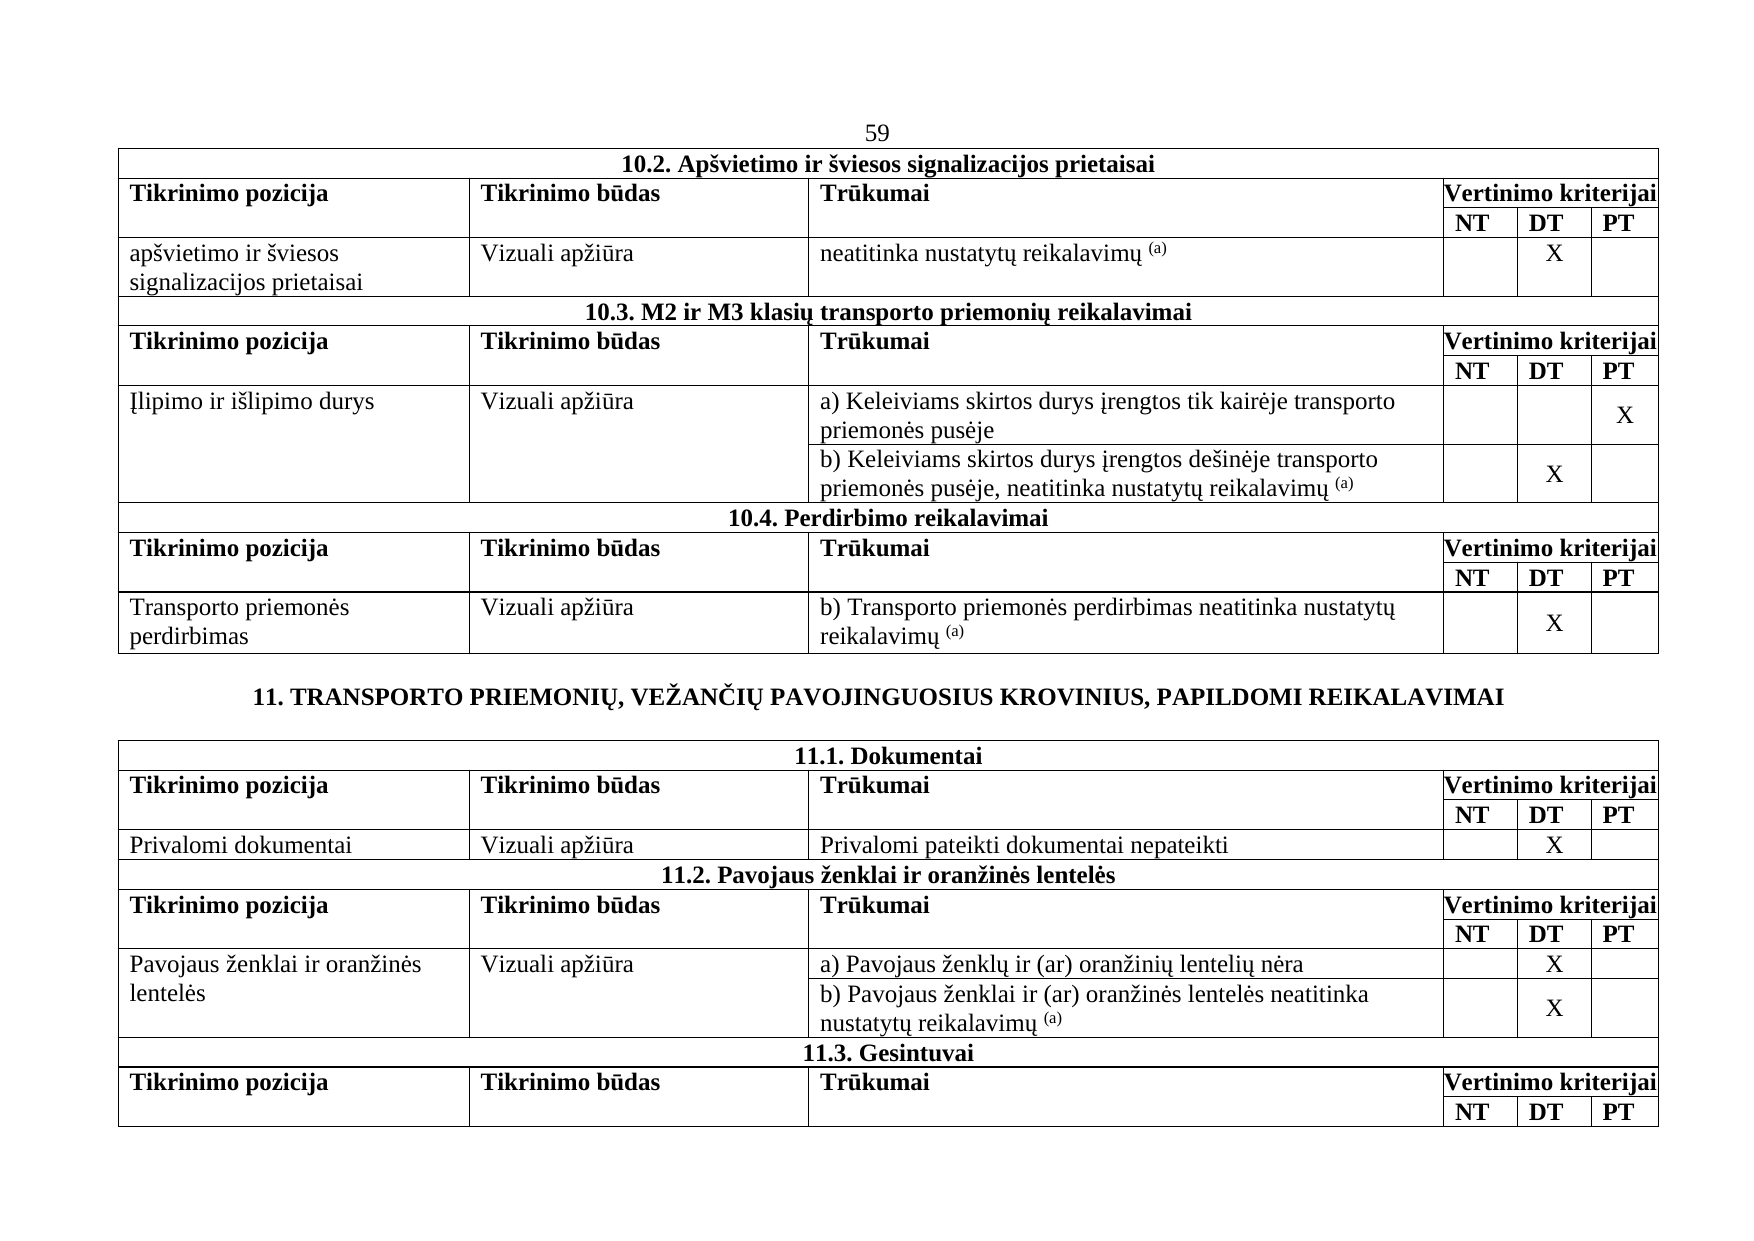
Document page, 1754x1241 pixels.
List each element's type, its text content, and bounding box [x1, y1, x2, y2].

table_cell [1592, 593, 1658, 652]
table_cell [1592, 238, 1658, 296]
table_cell [1592, 830, 1658, 859]
table_cell Trūkumai [809, 1068, 1443, 1126]
table_cell apšvietimo ir šviesos signalizacijos prietaisai [119, 238, 469, 296]
table_cell Tikrinimo pozicija [119, 533, 469, 591]
table_cell X [1518, 949, 1591, 978]
table_cell Privalomi dokumentai [119, 830, 469, 859]
table_cell PT [1592, 920, 1658, 948]
table_cell [1518, 386, 1591, 443]
table_cell Vertinimo kriterijai [1444, 179, 1658, 207]
table_cell Tikrinimo pozicija [119, 771, 469, 829]
table_cell Tikrinimo būdas [470, 326, 808, 385]
table_cell Vertinimo kriterijai [1444, 326, 1658, 355]
table_cell NT [1444, 800, 1517, 829]
table_cell [1592, 949, 1658, 978]
table_cell 11.3. Gesintuvai [119, 1038, 1658, 1066]
table_cell NT [1444, 563, 1517, 591]
table_cell Pavojaus ženklai ir oranžinės lentelės [119, 949, 469, 1037]
table_cell Vertinimo kriterijai [1444, 1068, 1658, 1096]
table_cell DT [1518, 1097, 1591, 1126]
table_cell Vizuali apžiūra [470, 386, 808, 502]
table_cell X [1518, 593, 1591, 652]
table_cell Tikrinimo būdas [470, 1068, 808, 1126]
table_cell DT [1518, 356, 1591, 385]
table_cell DT [1518, 920, 1591, 948]
table_cell 10.3. M2 ir M3 klasių transporto priemonių reikalavimai [119, 297, 1658, 325]
table_cell Vizuali apžiūra [470, 593, 808, 652]
table_cell 10.4. Perdirbimo reikalavimai [119, 503, 1658, 532]
table_cell NT [1444, 1097, 1517, 1126]
table_cell Trūkumai [809, 533, 1443, 591]
table_cell Įlipimo ir išlipimo durys [119, 386, 469, 502]
table_cell NT [1444, 208, 1517, 237]
table_cell Vizuali apžiūra [470, 830, 808, 859]
table_cell PT [1592, 1097, 1658, 1126]
table_cell Vizuali apžiūra [470, 238, 808, 296]
table_cell b) Transporto priemonės perdirbimas neatitinka nustatytų reikalavimų (a) [809, 593, 1443, 652]
table_cell Tikrinimo būdas [470, 890, 808, 948]
table_cell 10.2. Apšvietimo ir šviesos signalizacijos prietaisai [119, 149, 1658, 177]
table_cell DT [1518, 800, 1591, 829]
table_cell PT [1592, 356, 1658, 385]
table_header 11.1. Dokumentai [119, 741, 1658, 769]
table_cell b) Keleiviams skirtos durys įrengtos dešinėje transporto priemonės pusėje, neatitinka nustatytų reikalavimų (a) [809, 445, 1443, 502]
table_cell PT [1592, 563, 1658, 591]
table_cell [1444, 979, 1517, 1037]
table_cell DT [1518, 563, 1591, 591]
table_cell Tikrinimo pozicija [119, 179, 469, 237]
table_cell [1444, 830, 1517, 859]
table_cell Vertinimo kriterijai [1444, 890, 1658, 918]
table_cell Trūkumai [809, 890, 1443, 948]
table_cell [1444, 593, 1517, 652]
table_cell Trūkumai [809, 326, 1443, 385]
table_cell [1444, 386, 1517, 443]
table_cell Tikrinimo pozicija [119, 1068, 469, 1126]
table_cell Tikrinimo pozicija [119, 890, 469, 948]
table_cell [1592, 979, 1658, 1037]
table_cell X [1518, 979, 1591, 1037]
table_cell Trūkumai [809, 771, 1443, 829]
text 11. TRANSPORTO PRIEMONIŲ, VEŽANČIŲ PAVOJINGUOSIUS KROVINIUS, PAPILDOMI REIKALAVIMAI [118, 682, 1639, 711]
table_cell PT [1592, 208, 1658, 237]
table_cell Privalomi pateikti dokumentai nepateikti [809, 830, 1443, 859]
table_cell PT [1592, 800, 1658, 829]
table_cell X [1518, 238, 1591, 296]
table_cell [1444, 949, 1517, 978]
table_cell a) Pavojaus ženklų ir (ar) oranžinių lentelių nėra [809, 949, 1443, 978]
table_cell Transporto priemonės perdirbimas [119, 593, 469, 652]
table_cell 11.2. Pavojaus ženklai ir oranžinės lentelės [119, 860, 1658, 889]
table_cell DT [1518, 208, 1591, 237]
table_cell neatitinka nustatytų reikalavimų (a) [809, 238, 1443, 296]
table_cell Tikrinimo būdas [470, 179, 808, 237]
table_cell Tikrinimo būdas [470, 533, 808, 591]
table_cell Tikrinimo būdas [470, 771, 808, 829]
table_cell NT [1444, 920, 1517, 948]
table_cell [1592, 445, 1658, 502]
table_cell a) Keleiviams skirtos durys įrengtos tik kairėje transporto priemonės pusėje [809, 386, 1443, 443]
table_cell X [1518, 830, 1591, 859]
table_cell [1444, 238, 1517, 296]
table_cell [1444, 445, 1517, 502]
table_cell X [1592, 386, 1658, 443]
table_cell X [1518, 445, 1591, 502]
table_cell b) Pavojaus ženklai ir (ar) oranžinės lentelės neatitinka nustatytų reikalavimų (a) [809, 979, 1443, 1037]
table_cell Vertinimo kriterijai [1444, 533, 1658, 562]
table_cell NT [1444, 356, 1517, 385]
table_cell Tikrinimo pozicija [119, 326, 469, 385]
table_cell Vertinimo kriterijai [1444, 771, 1658, 799]
table_cell Vizuali apžiūra [470, 949, 808, 1037]
table_cell Trūkumai [809, 179, 1443, 237]
